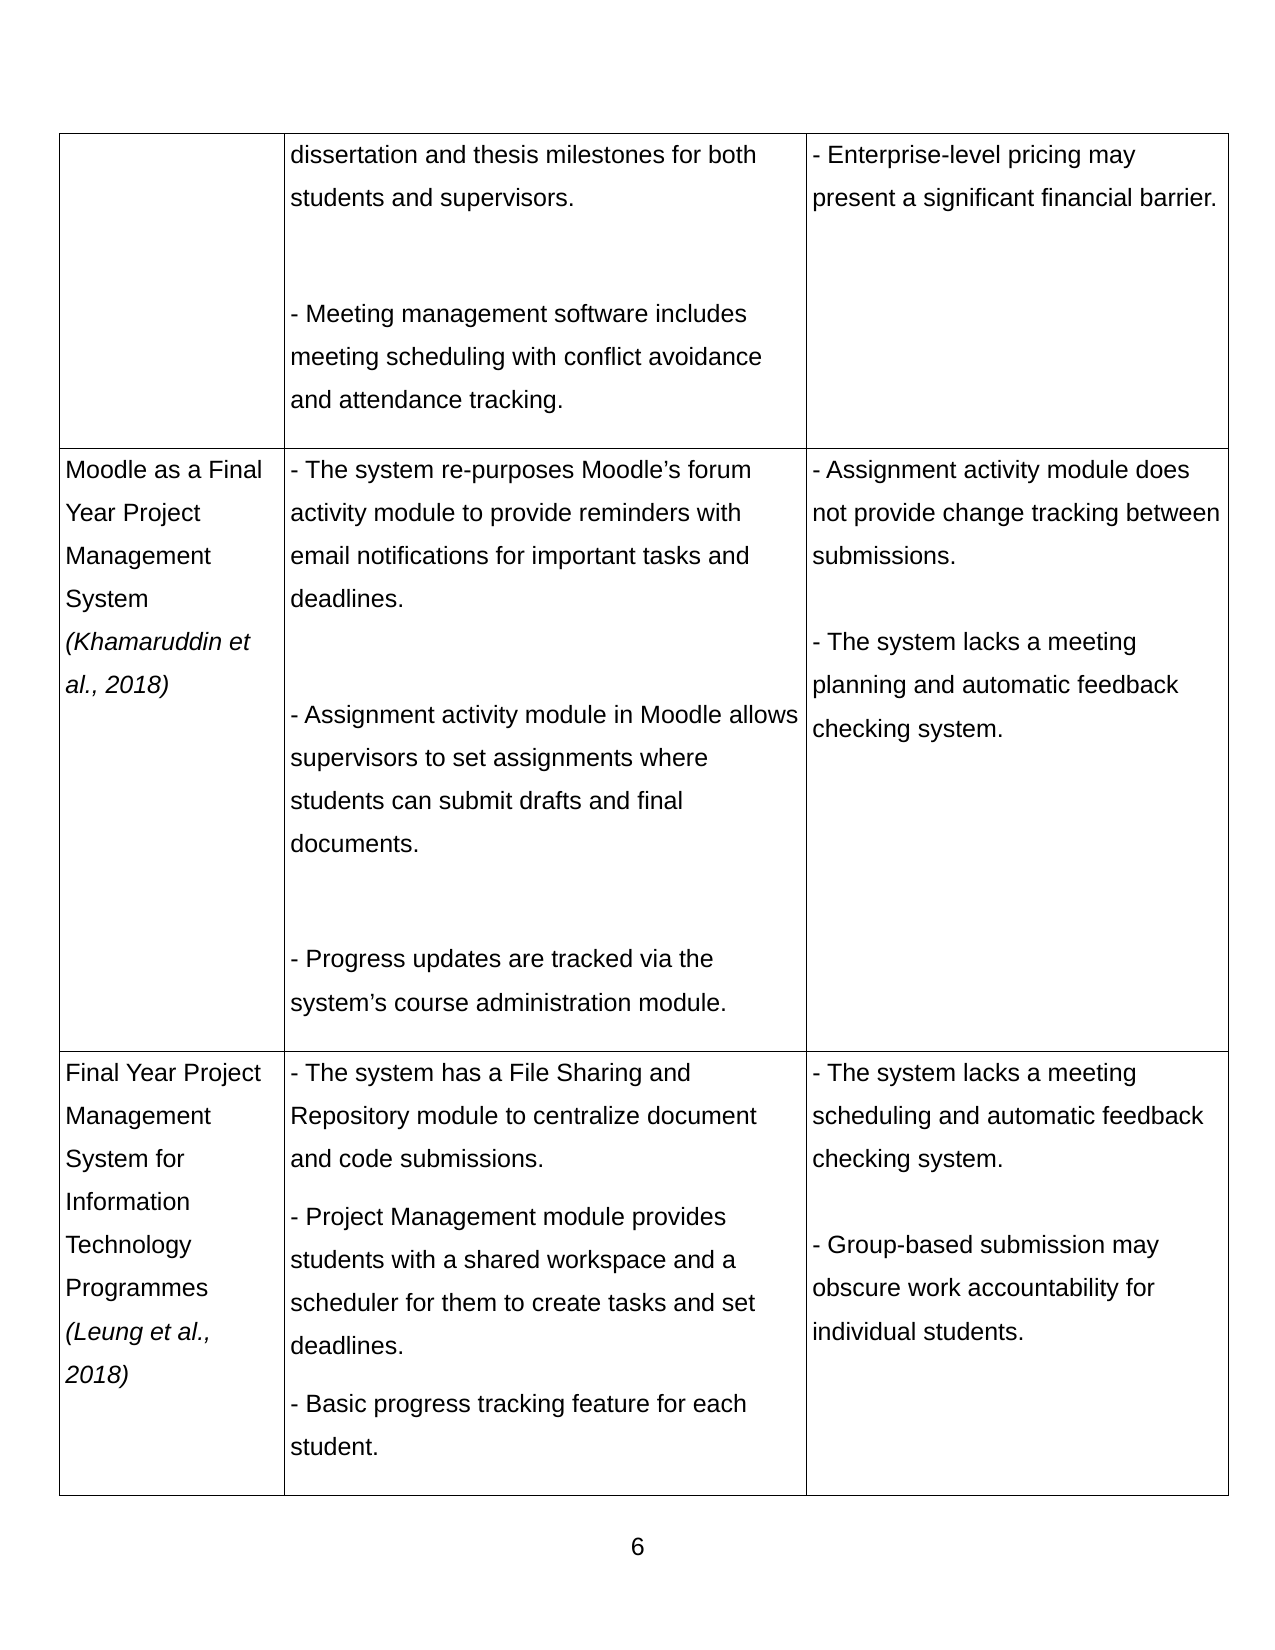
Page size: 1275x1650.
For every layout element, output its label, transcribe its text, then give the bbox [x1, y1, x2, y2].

table_cell Moodle as a Final Year Project Management System (Khamaruddin et al., 2018) [60, 449, 284, 1051]
table_cell - Enterprise-level pricing may present a significant financial barrier. [807, 134, 1228, 448]
table_cell dissertation and thesis milestones for both students and supervisors. - Meeting management software includes meeting scheduling with conflict avoidance and attendance tracking. [285, 134, 806, 448]
table_cell - Assignment activity module does not provide change tracking between submissions. - The system lacks a meeting planning and automatic feedback checking system. [807, 449, 1228, 1051]
table_cell [60, 134, 284, 448]
table_cell Final Year Project Management System for Information Technology Programmes (Leung et al., 2018) [60, 1052, 284, 1495]
table_cell - The system lacks a meeting scheduling and automatic feedback checking system. - Group-based submission may obscure work accountability for individual students. [807, 1052, 1228, 1495]
table_cell - The system has a File Sharing and Repository module to centralize document and code submissions. - Project Management module provides students with a shared workspace and a scheduler for them to create tasks and set deadlines. - Basic progress tracking feature for each student. [285, 1052, 806, 1495]
table_cell - The system re-purposes Moodle’s forum activity module to provide reminders with email notifications for important tasks and deadlines. - Assignment activity module in Moodle allows supervisors to set assignments where students can submit drafts and final documents. - Progress updates are tracked via the system’s course administration module. [285, 449, 806, 1051]
